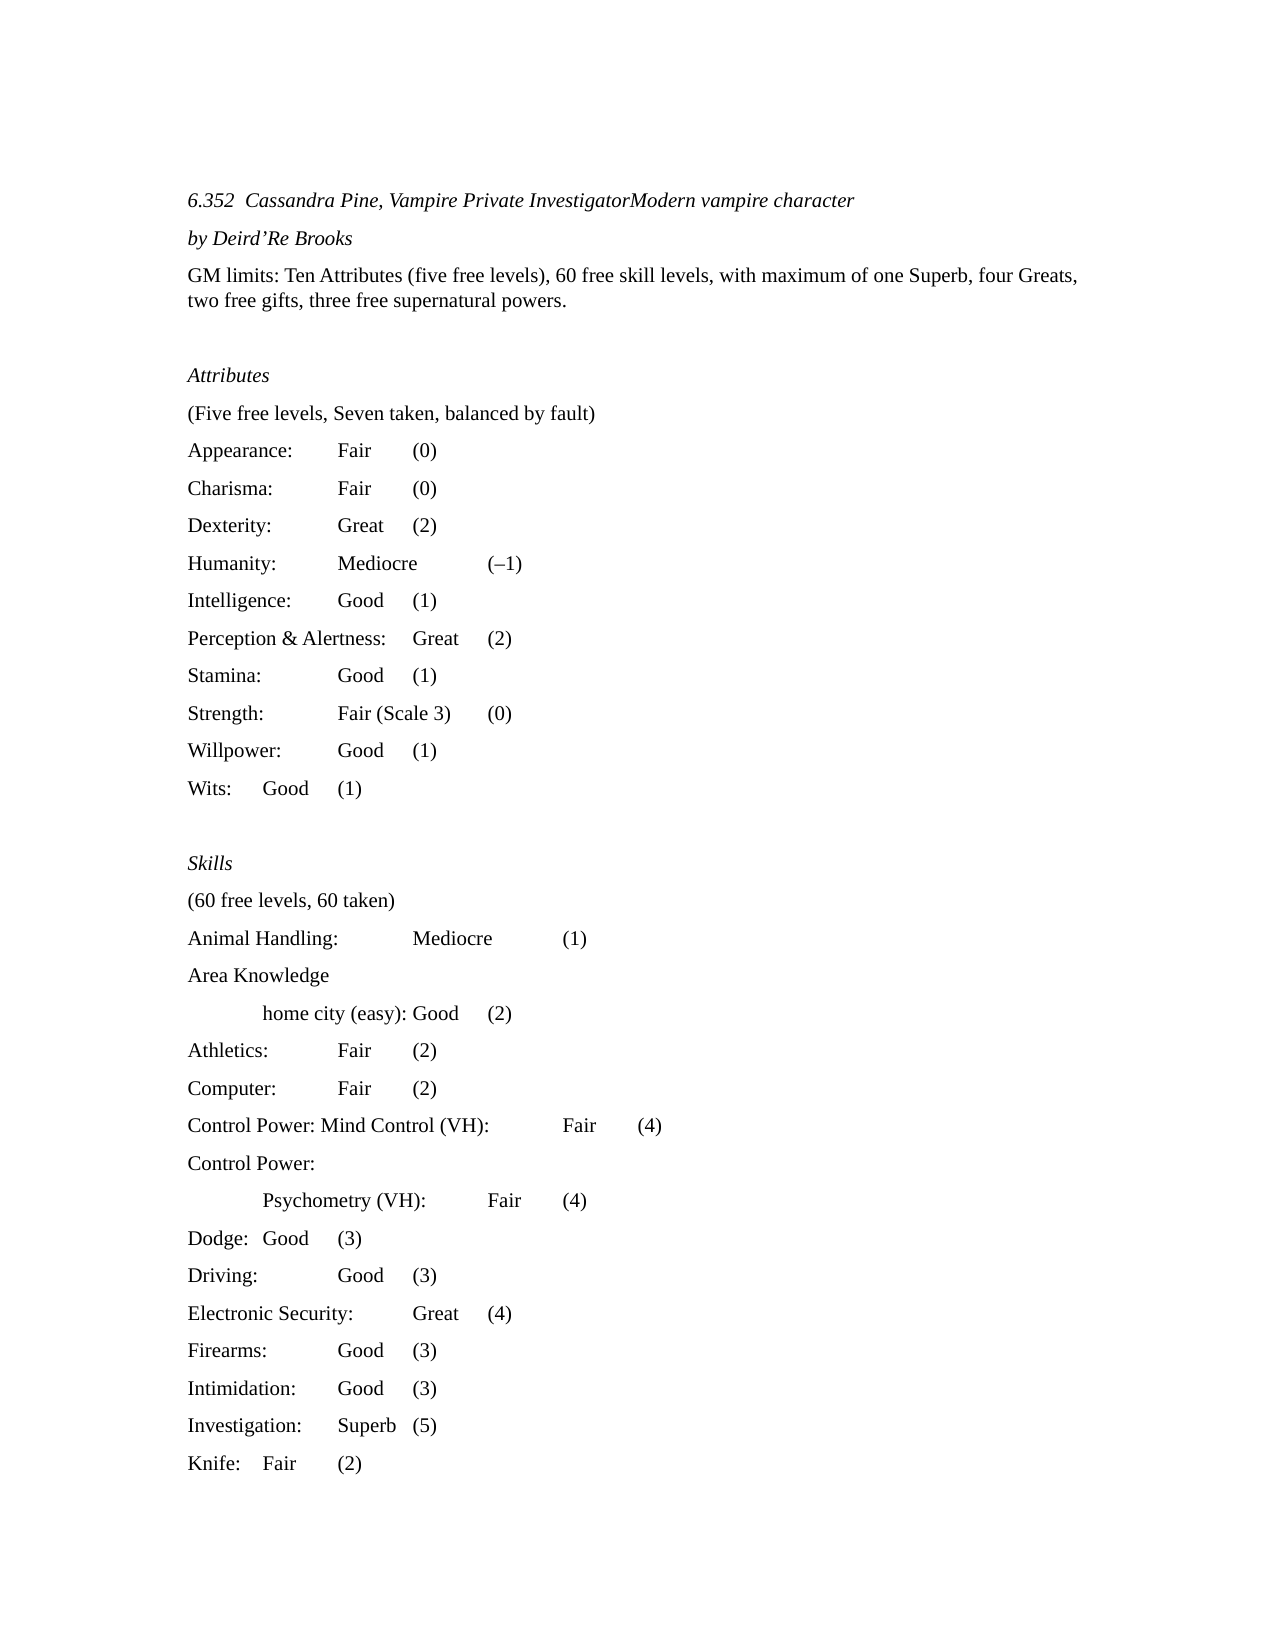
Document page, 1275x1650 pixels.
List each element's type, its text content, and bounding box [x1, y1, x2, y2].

text Strength: Fair (Scale 3) (0) [187, 700, 1087, 725]
text Perception & Alertness: Great (2) [187, 625, 1087, 650]
text Appearance: Fair (0) [187, 437, 1087, 462]
text Dodge: Good (3) [187, 1225, 1087, 1250]
text Attributes [187, 362, 1087, 387]
text Intelligence: Good (1) [187, 587, 1087, 612]
text Wits: Good (1) [187, 775, 1087, 800]
text Control Power: [187, 1150, 1087, 1175]
text Firearms: Good (3) [187, 1337, 1087, 1362]
text Area Knowledge [187, 962, 1087, 987]
text GM limits: Ten Attributes (five free levels), 60 free skill levels, with maximum of one Superb, four Greats, two free gifts, three free supernatural powers. [187, 262, 1087, 312]
text Skills [187, 850, 1087, 875]
text Willpower: Good (1) [187, 737, 1087, 762]
text by Deird’Re Brooks [187, 225, 1087, 250]
text (Five free levels, Seven taken, balanced by fault) [187, 400, 1087, 425]
text (60 free levels, 60 taken) [187, 887, 1087, 912]
text Knife: Fair (2) [187, 1450, 1087, 1475]
text Computer: Fair (2) [187, 1075, 1087, 1100]
text 6.352 Cassandra Pine, Vampire Private InvestigatorModern vampire character [187, 187, 1087, 212]
text Psychometry (VH): Fair (4) [187, 1187, 1087, 1212]
text home city (easy): Good (2) [187, 1000, 1087, 1025]
text Dexterity: Great (2) [187, 512, 1087, 537]
text Control Power: Mind Control (VH): Fair (4) [187, 1112, 1087, 1137]
text Driving: Good (3) [187, 1262, 1087, 1287]
text Stamina: Good (1) [187, 662, 1087, 687]
text Investigation: Superb (5) [187, 1412, 1087, 1437]
text Intimidation: Good (3) [187, 1375, 1087, 1400]
text Athletics: Fair (2) [187, 1037, 1087, 1062]
text Humanity: Mediocre (–1) [187, 550, 1087, 575]
text Charisma: Fair (0) [187, 475, 1087, 500]
text Electronic Security: Great (4) [187, 1300, 1087, 1325]
text Animal Handling: Mediocre (1) [187, 925, 1087, 950]
